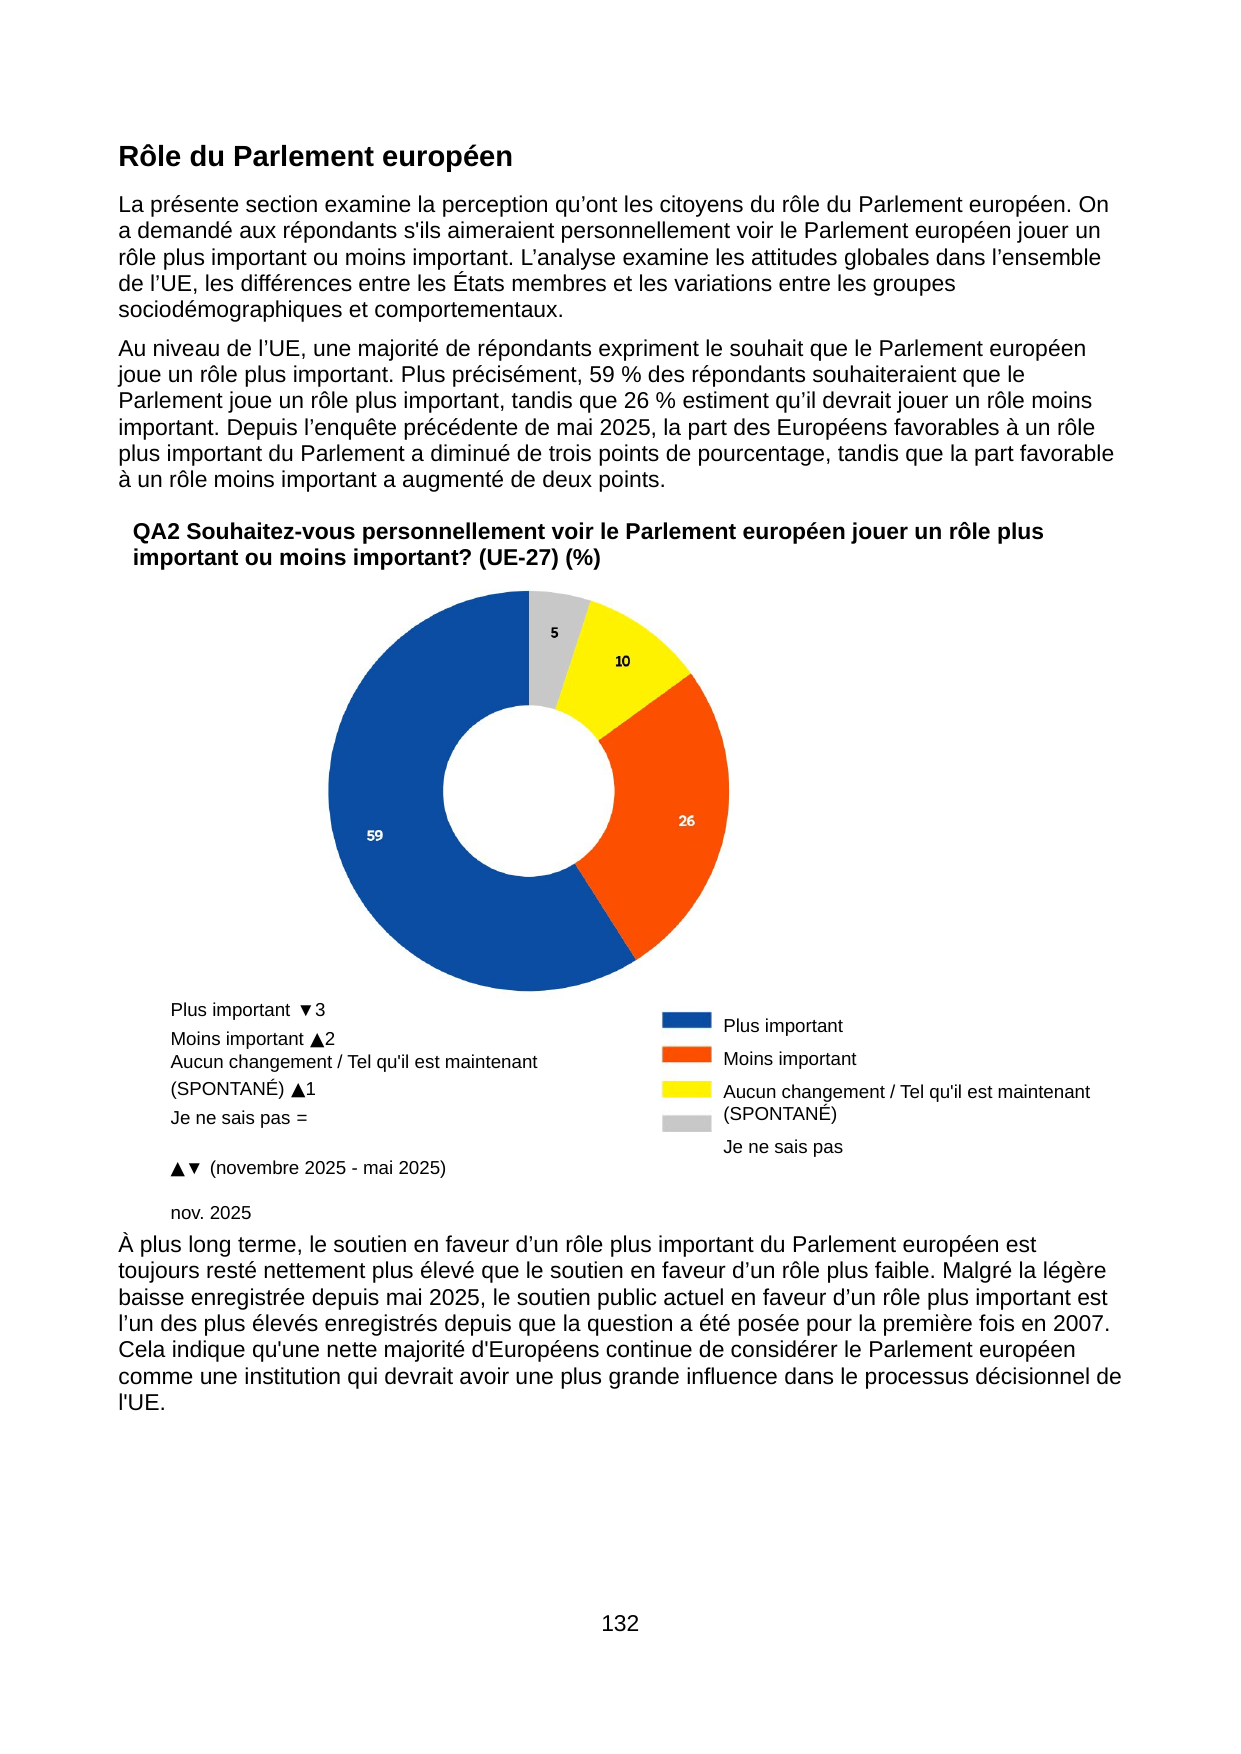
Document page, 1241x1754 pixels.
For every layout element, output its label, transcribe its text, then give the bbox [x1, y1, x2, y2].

picture [656, 1005, 715, 1132]
text La présente section examine la perception qu’ont les citoyens du rôle du Parlement européen. On a demandé aux répondants s'ils aimeraient personnellement voir le Parlement européen jouer un rôle plus important ou moins important. L’analyse examine les attitudes globales dans l’ensemble de l’UE, les différences entre les États membres et les variations entre les groupes sociodémographiques et comportementaux. [118, 191, 1122, 323]
text Au niveau de l’UE, une majorité de répondants expriment le souhait que le Parlement européen joue un rôle plus important. Plus précisément, 59 % des répondants souhaiteraient que le Parlement joue un rôle plus important, tandis que 26 % estiment qu’il devrait jouer un rôle moins important. Depuis l’enquête précédente de mai 2025, la part des Européens favorables à un rôle plus important du Parlement a diminué de trois points de pourcentage, tandis que la part favorable à un rôle moins important a augmenté de deux points. [118, 334, 1122, 493]
text À plus long terme, le soutien en faveur d’un rôle plus important du Parlement européen est toujours resté nettement plus élevé que le soutien en faveur d’un rôle plus faible. Malgré la légère baisse enregistrée depuis mai 2025, le soutien public actuel en faveur d’un rôle plus important est l’un des plus élevés enregistrés depuis que la question a été posée pour la première fois en 2007. Cela indique qu'une nette majorité d'Européens continue de considérer le Parlement européen comme une institution qui devrait avoir une plus grande influence dans le processus décisionnel de l'UE. [118, 504, 1122, 1415]
subtitle Rôle du Parlement européen [118, 139, 1122, 172]
picture [310, 579, 744, 1004]
